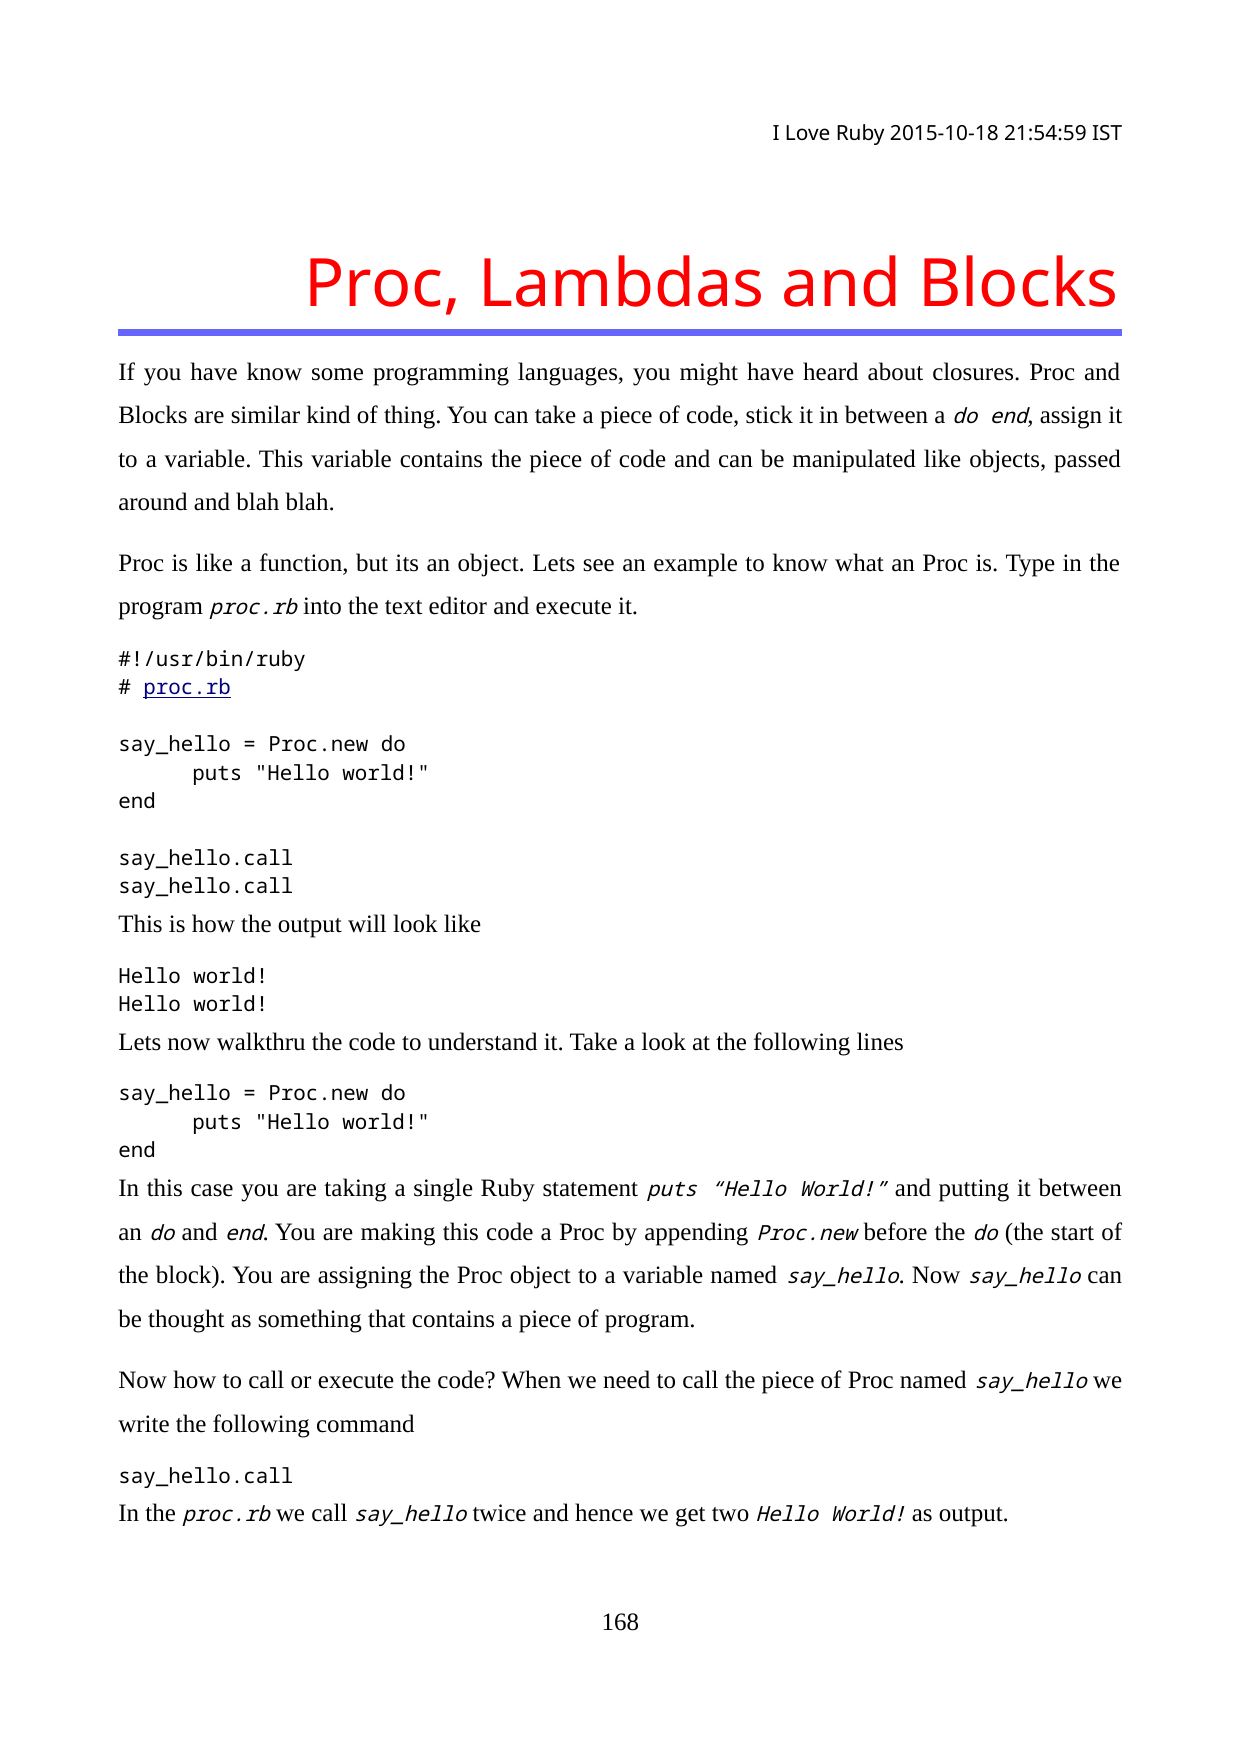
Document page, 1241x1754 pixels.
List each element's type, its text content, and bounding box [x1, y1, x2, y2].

text #!/usr/bin/ruby [118, 644, 1122, 672]
text Proc is like a function, but its an object. Lets see an example to know what an Proc is. Type in the program proc.rb into the text editor and execute it. [118, 548, 1122, 621]
text Hello world! [118, 989, 1122, 1018]
text puts "Hello world!" [118, 758, 1122, 786]
text say_hello.call [118, 872, 1122, 900]
text Hello world! [118, 961, 1122, 989]
text # proc.rb [118, 672, 1122, 701]
text If you have know some programming languages, you might have heard about closures. Proc and Blocks are similar kind of thing. You can take a piece of code, stick it in between a do end, assign it to a variable. This variable contains the piece of code and can be manipulated like objects, passed around and blah blah. [118, 357, 1122, 516]
subtitle Proc, Lambdas and Blocks [118, 233, 1122, 329]
text say_hello = Proc.new do [118, 729, 1122, 758]
text Now how to call or execute the code? When we need to call the piece of Proc named say_hello we write the following command [118, 1365, 1122, 1438]
text end [118, 786, 1122, 815]
text puts "Hello world!" [118, 1107, 1122, 1135]
text In this case you are taking a single Ruby statement puts “Hello World!” and putting it between an do and end. You are making this code a Proc by appending Proc.new before the do (the start of the block). You are assigning the Proc object to a variable named say_hello. Now say_hello can be thought as something that contains a piece of program. [118, 1173, 1122, 1333]
text say_hello.call [118, 1461, 1122, 1489]
text end [118, 1135, 1122, 1164]
text say_hello = Proc.new do [118, 1078, 1122, 1107]
text Lets now walkthru the code to understand it. Take a look at the following lines [118, 1027, 1122, 1055]
text This is how the output will look like [118, 909, 1122, 938]
text In the proc.rb we call say_hello twice and hence we get two Hello World! as output. [118, 1498, 1122, 1528]
text say_hello.call [118, 843, 1122, 872]
